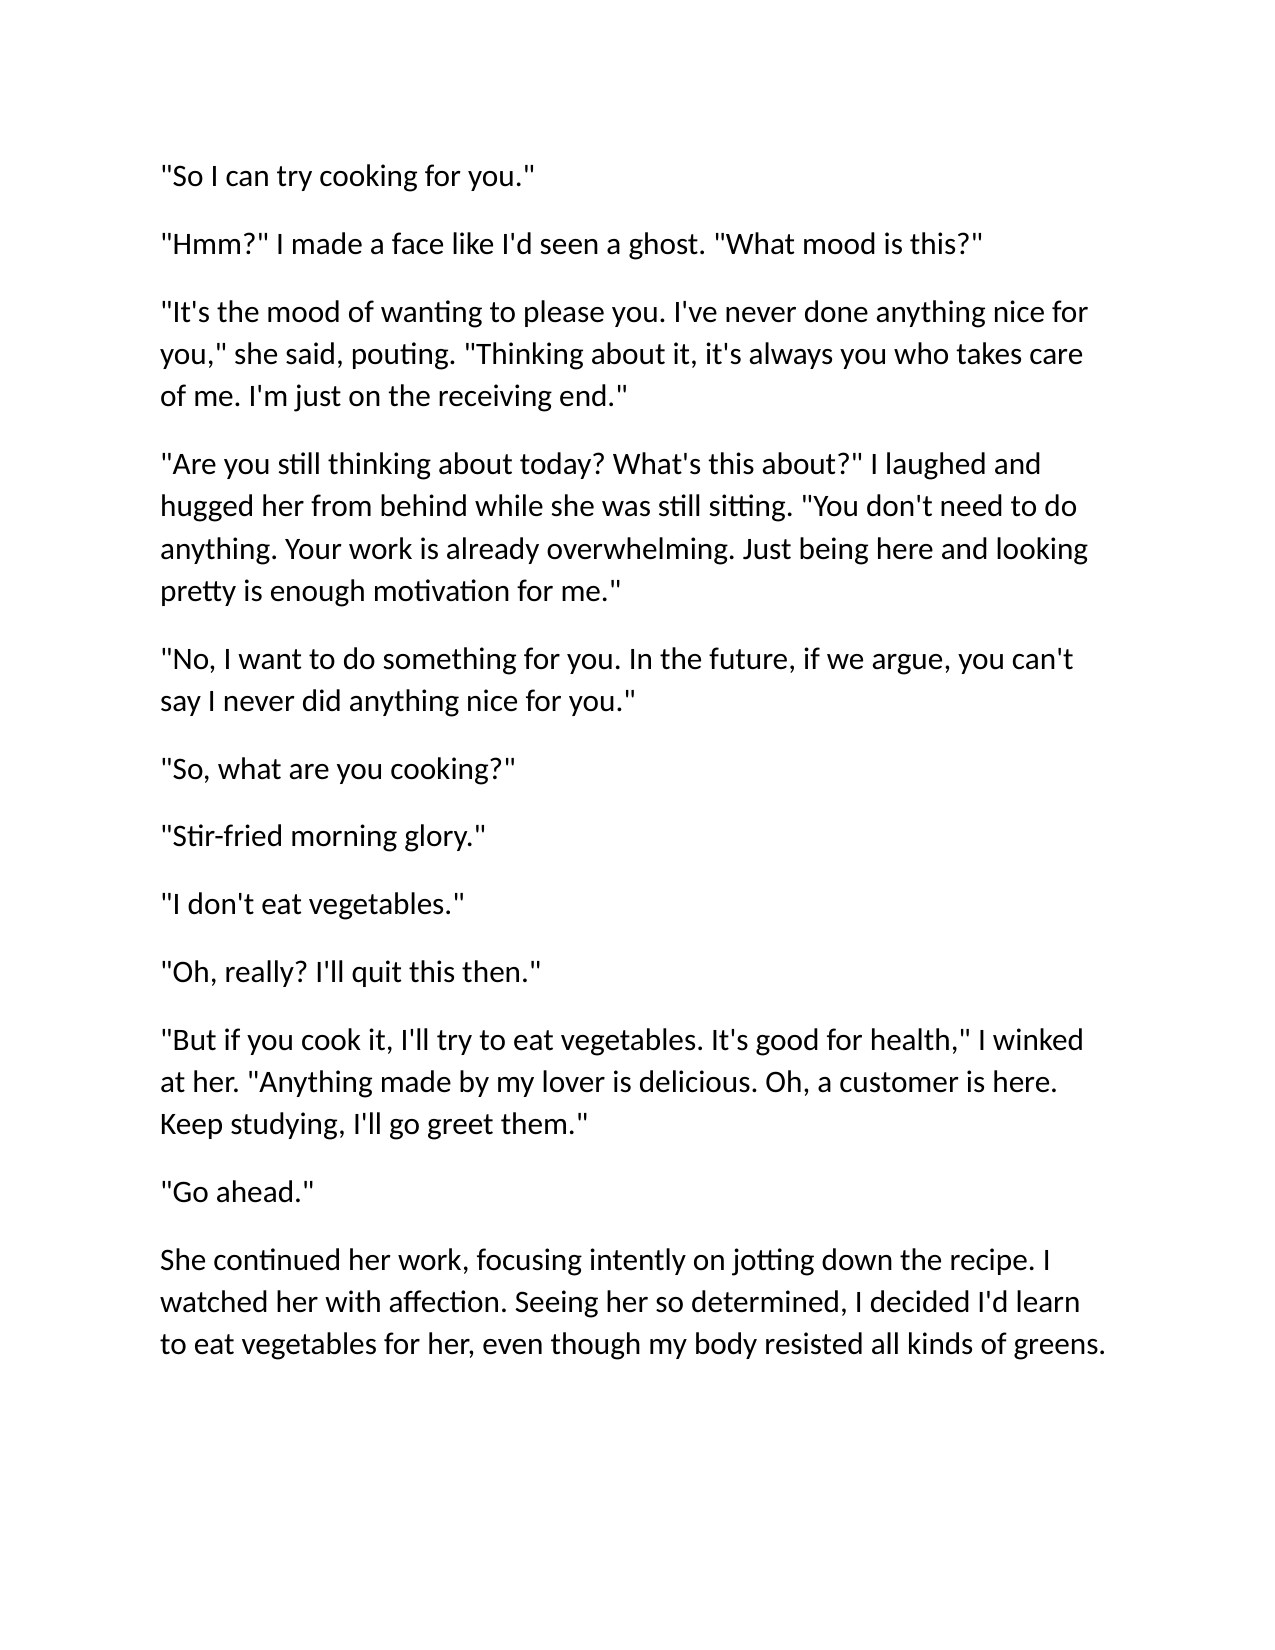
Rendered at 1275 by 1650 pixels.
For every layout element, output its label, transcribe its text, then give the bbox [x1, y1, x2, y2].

text "No, I want to do something for you. In the future, if we argue, you can't say I never did anything nice for you." [160, 639, 1113, 719]
text She continued her work, focusing intently on jotting down the recipe. I watched her with affection. Seeing her so determined, I decided I'd learn to eat vegetables for her, even though my body resisted all kinds of greens. [160, 1239, 1113, 1362]
text "Are you still thinking about today? What's this about?" I laughed and hugged her from behind while she was still sitting. "You don't need to do anything. Your work is already overwhelming. Just being here and looking pretty is enough motivation for me." [160, 444, 1113, 609]
text "I don't eat vegetables." [160, 884, 1113, 922]
text "Go ahead." [160, 1172, 1113, 1210]
text "Hmm?" I made a face like I'd seen a ghost. "What mood is this?" [160, 224, 1113, 262]
text "Oh, really? I'll quit this then." [160, 952, 1113, 990]
text "But if you cook it, I'll try to eat vegetables. It's good for health," I winked at her. "Anything made by my lover is delicious. Oh, a customer is here. Keep studying, I'll go greet them." [160, 1019, 1113, 1142]
text "It's the mood of wanting to please you. I've never done anything nice for you," she said, pouting. "Thinking about it, it's always you who takes care of me. I'm just on the receiving end." [160, 292, 1113, 414]
text "Stir-fried morning glory." [160, 816, 1113, 854]
text "So, what are you cooking?" [160, 749, 1113, 787]
text "So I can try cooking for you." [160, 156, 1113, 194]
